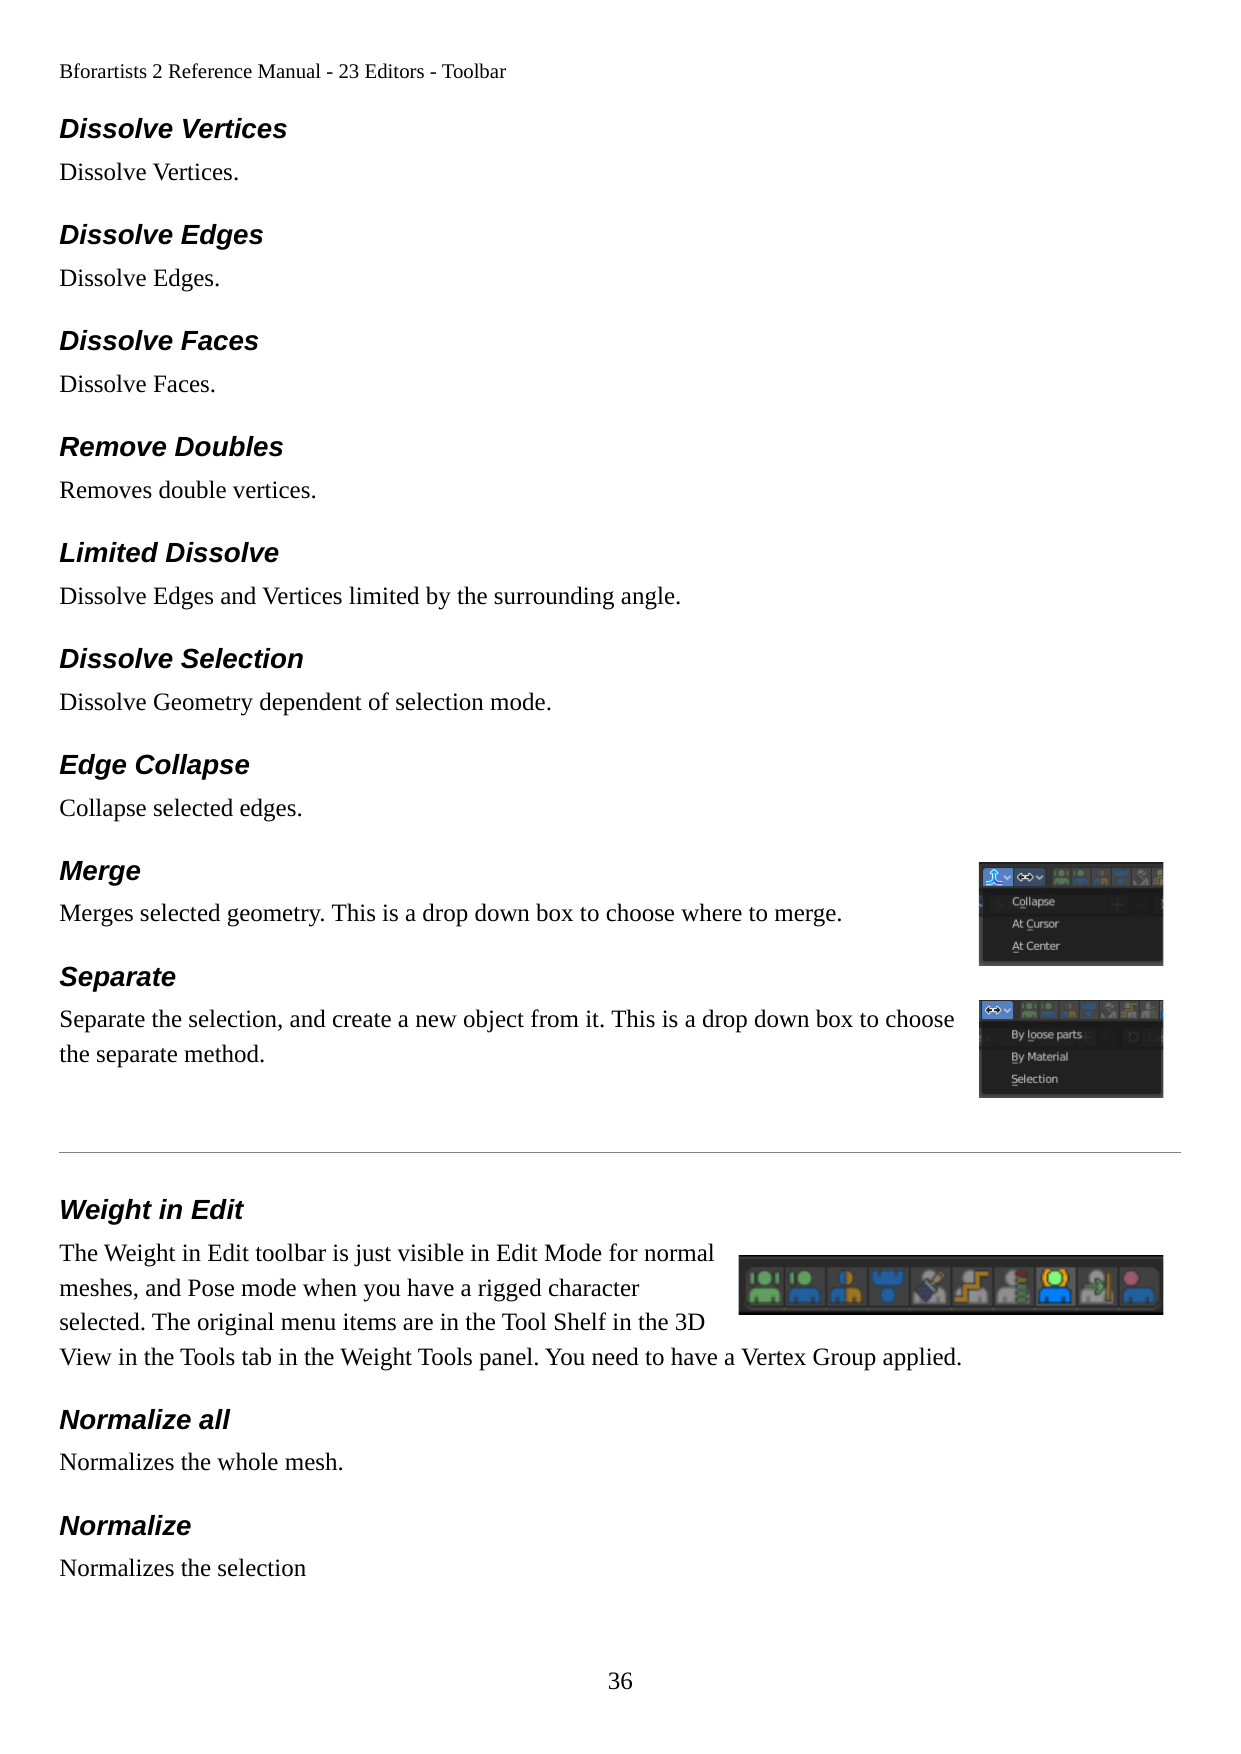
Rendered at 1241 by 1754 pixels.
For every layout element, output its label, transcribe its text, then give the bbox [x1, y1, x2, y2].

text Collapse selected edges. [59, 793, 1181, 821]
text The Weight in Edit toolbar is just visible in Edit Mode for normal meshes, and Pose mode when you have a rigged character selected. The original menu items are in the Tool Shelf in the 3D View in the Tools tab in the Weight Tools panel. You need to have a Vertex Group applied. [59, 1238, 1181, 1370]
text Dissolve Edges. [59, 263, 1181, 292]
subtitle Normalize all [59, 1403, 1181, 1435]
subtitle Merge [59, 854, 1181, 886]
subtitle Separate [59, 960, 1181, 992]
text Dissolve Vertices. [59, 157, 1181, 186]
text Normalizes the whole mesh. [59, 1447, 1181, 1476]
picture [979, 1000, 1164, 1098]
picture [978, 862, 1164, 966]
subtitle Remove Doubles [59, 430, 1181, 462]
text Dissolve Geometry dependent of selection mode. [59, 687, 1181, 715]
text Merges selected geometry. This is a drop down box to choose where to merge. [59, 898, 978, 927]
subtitle Normalize [59, 1509, 1181, 1541]
subtitle Dissolve Faces [59, 324, 1181, 356]
text Separate the selection, and create a new object from it. This is a drop down box to choose the separate method. [59, 1004, 979, 1068]
text Dissolve Faces. [59, 369, 1181, 398]
subtitle Dissolve Selection [59, 642, 1181, 674]
subtitle Weight in Edit [59, 1194, 1181, 1226]
text Removes double vertices. [59, 475, 1181, 503]
subtitle Dissolve Edges [59, 218, 1181, 250]
subtitle Limited Dissolve [59, 536, 1181, 568]
subtitle Dissolve Vertices [59, 113, 1181, 144]
picture [738, 1255, 1164, 1315]
subtitle Edge Collapse [59, 748, 1181, 780]
text Dissolve Edges and Vertices limited by the surrounding angle. [59, 581, 1181, 609]
text Normalizes the selection [59, 1553, 1181, 1582]
